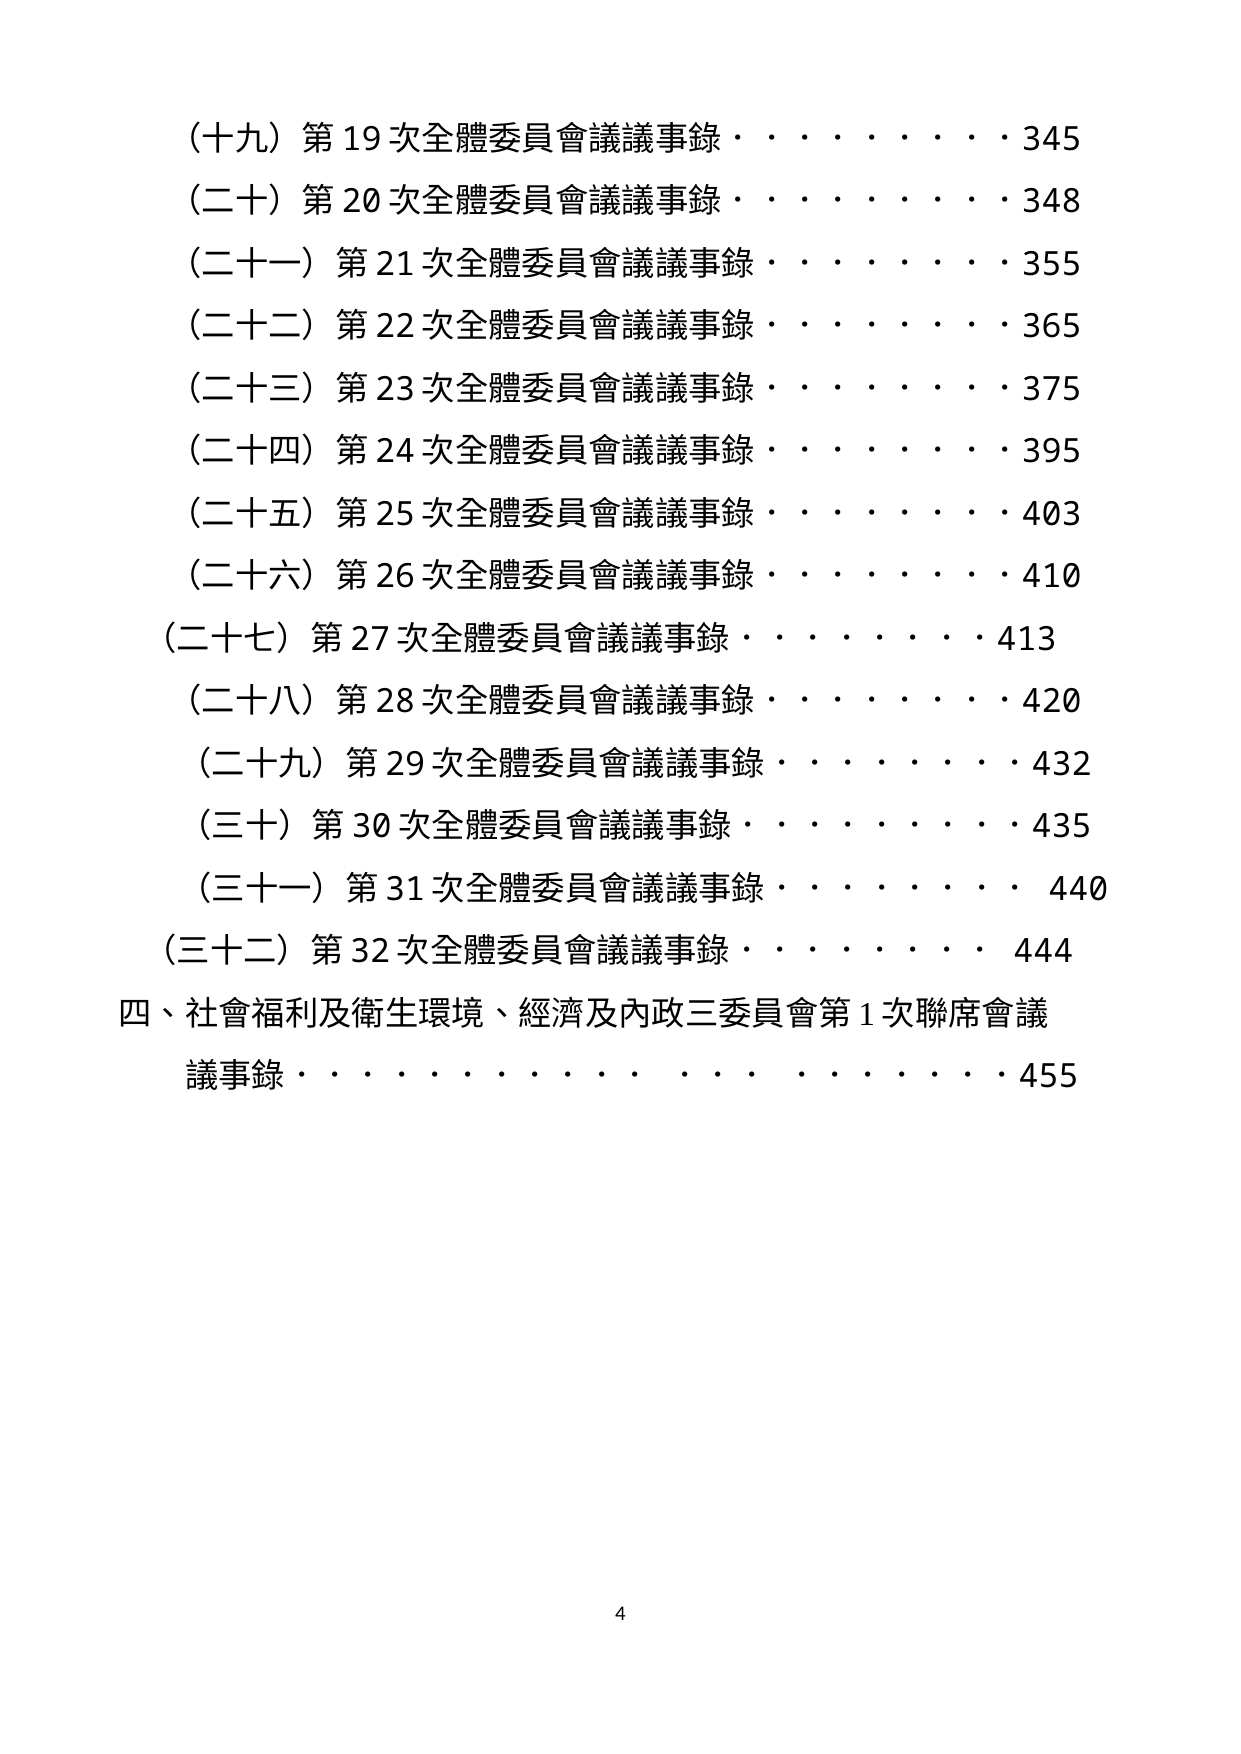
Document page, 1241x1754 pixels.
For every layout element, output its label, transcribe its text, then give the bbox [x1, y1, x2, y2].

text （三十一）第31次全體委員會議議事錄．．．．．．．． 440 [118, 844, 1122, 907]
text （二十八）第28次全體委員會議議事錄．．．．．．．．420 [118, 657, 1122, 719]
text （二十五）第25次全體委員會議議事錄．．．．．．．．403 [168, 469, 1122, 532]
text （三十）第30次全體委員會議議事錄．．．．．．．．．435 [118, 782, 1122, 844]
text （二十六）第26次全體委員會議議事錄．．．．．．．．410 [168, 532, 1122, 594]
text （十九）第19次全體委員會議議事錄．．．．．．．．．345 [168, 94, 1122, 157]
text （二十二）第22次全體委員會議議事錄．．．．．．．．365 [168, 282, 1122, 344]
text （二十四）第24次全體委員會議議事錄．．．．．．．．395 [168, 407, 1122, 469]
text （三十二）第32次全體委員會議議事錄．．．．．．．． 444 [118, 907, 1122, 969]
text （二十九）第29次全體委員會議議事錄．．．．．．．．432 [118, 719, 1122, 782]
text （二十三）第23次全體委員會議議事錄．．．．．．．．375 [168, 344, 1122, 407]
text （二十七）第27次全體委員會議議事錄．．．．．．．．413 [118, 594, 1122, 657]
text （二十一）第21次全體委員會議議事錄．．．．．．．．355 [168, 219, 1122, 282]
text （二十）第20次全體委員會議議事錄．．．．．．．．．348 [168, 157, 1122, 219]
text 四、社會福利及衛生環境、經濟及內政三委員會第1次聯席會議 [118, 969, 1122, 1032]
text 議事錄．．．．．．．．．．． ．．． ．．．．．．．455 [185, 1032, 1122, 1094]
